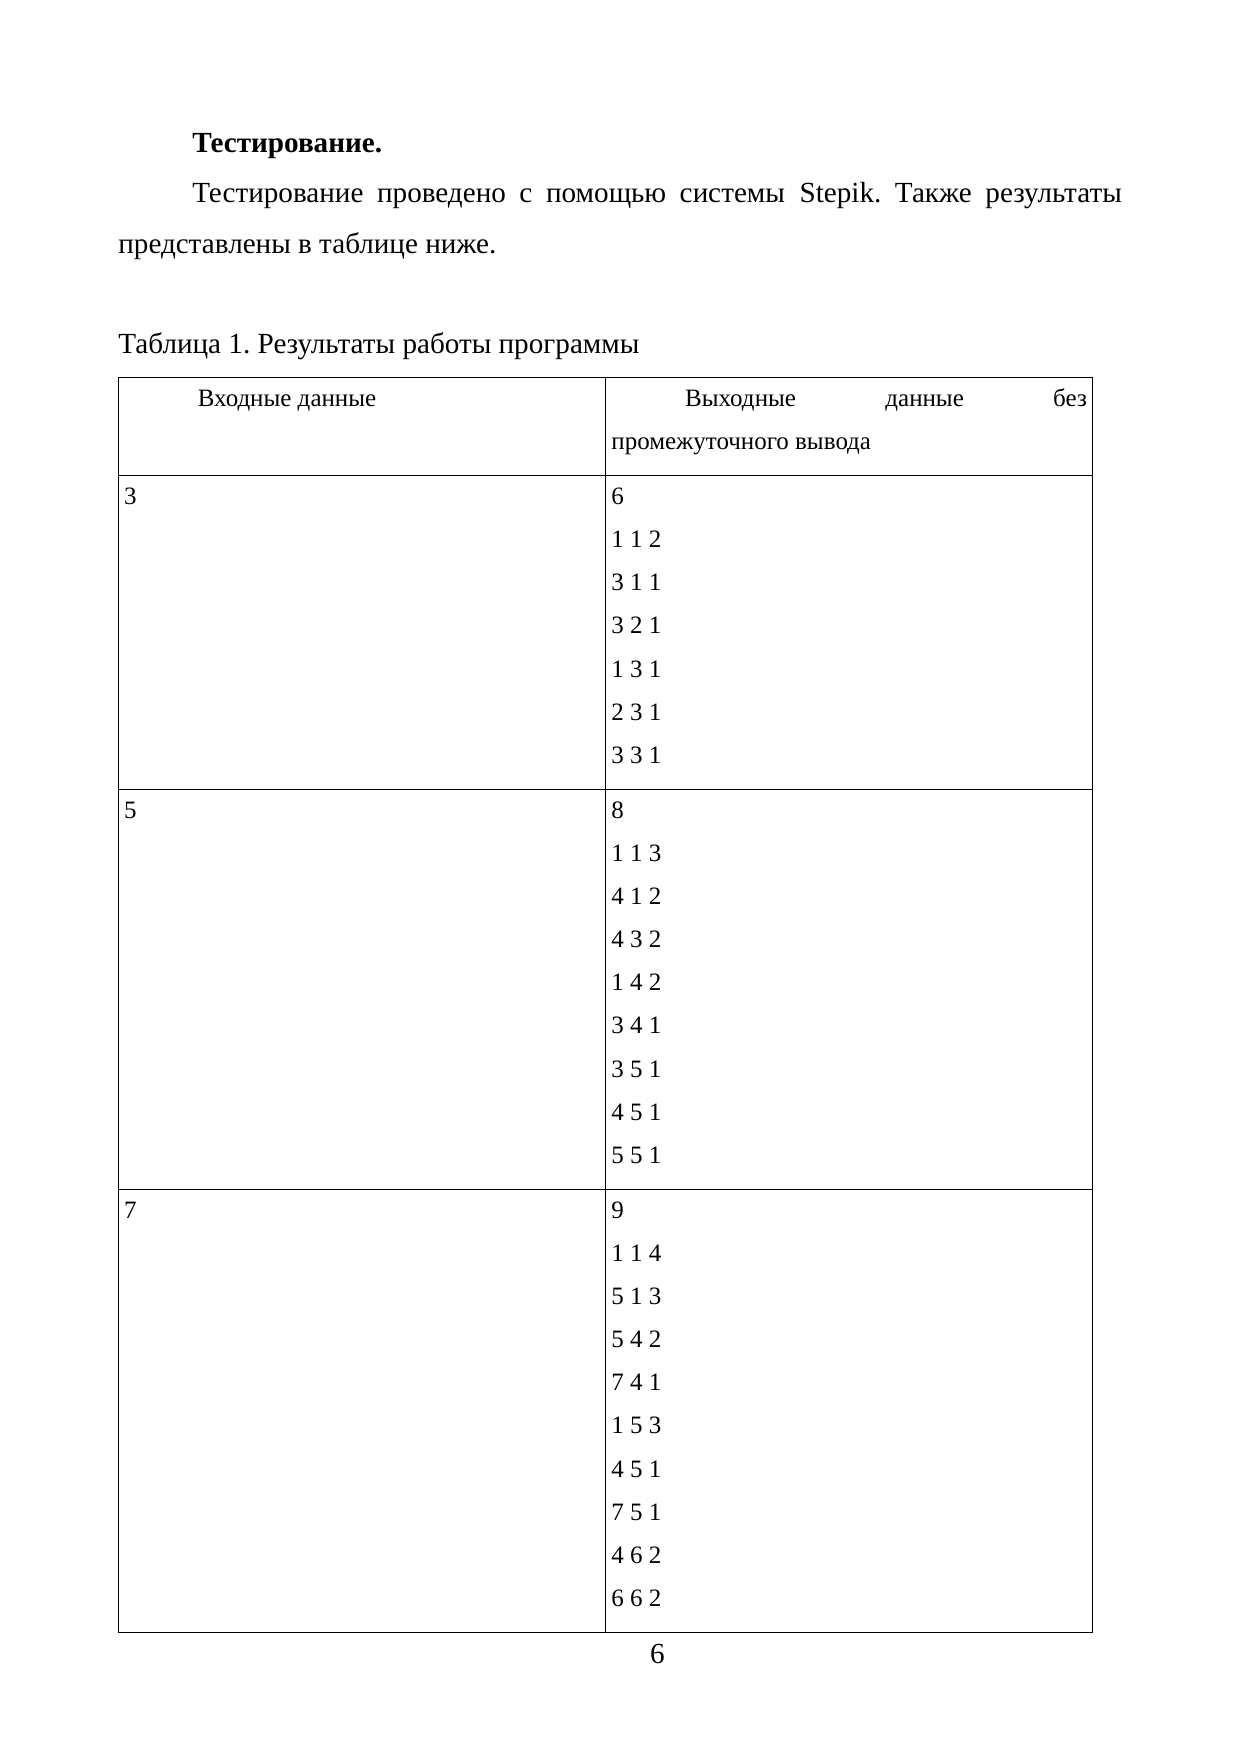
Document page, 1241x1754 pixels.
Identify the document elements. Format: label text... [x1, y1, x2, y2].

table_cell 3 [119, 476, 605, 789]
table_cell 9 1 1 4 5 1 3 5 4 2 7 4 1 1 5 3 4 5 1 7 5 1 4 6 2 6 6 2 [606, 1190, 1092, 1632]
text Таблица 1. Результаты работы программы [118, 327, 1122, 360]
text Тестирование проведено с помощью системы Stepik. Также результаты представлены в таблице ниже. [118, 176, 1122, 259]
table_header Выходные данные без промежуточного вывода [606, 378, 1092, 475]
table_cell 5 [119, 790, 605, 1189]
table_cell 8 1 1 3 4 1 2 4 3 2 1 4 2 3 4 1 3 5 1 4 5 1 5 5 1 [606, 790, 1092, 1189]
text Тестирование. [118, 125, 1122, 159]
table_cell 7 [119, 1190, 605, 1632]
table_cell 6 1 1 2 3 1 1 3 2 1 1 3 1 2 3 1 3 3 1 [606, 476, 1092, 789]
table_header Входные данные [119, 378, 605, 475]
